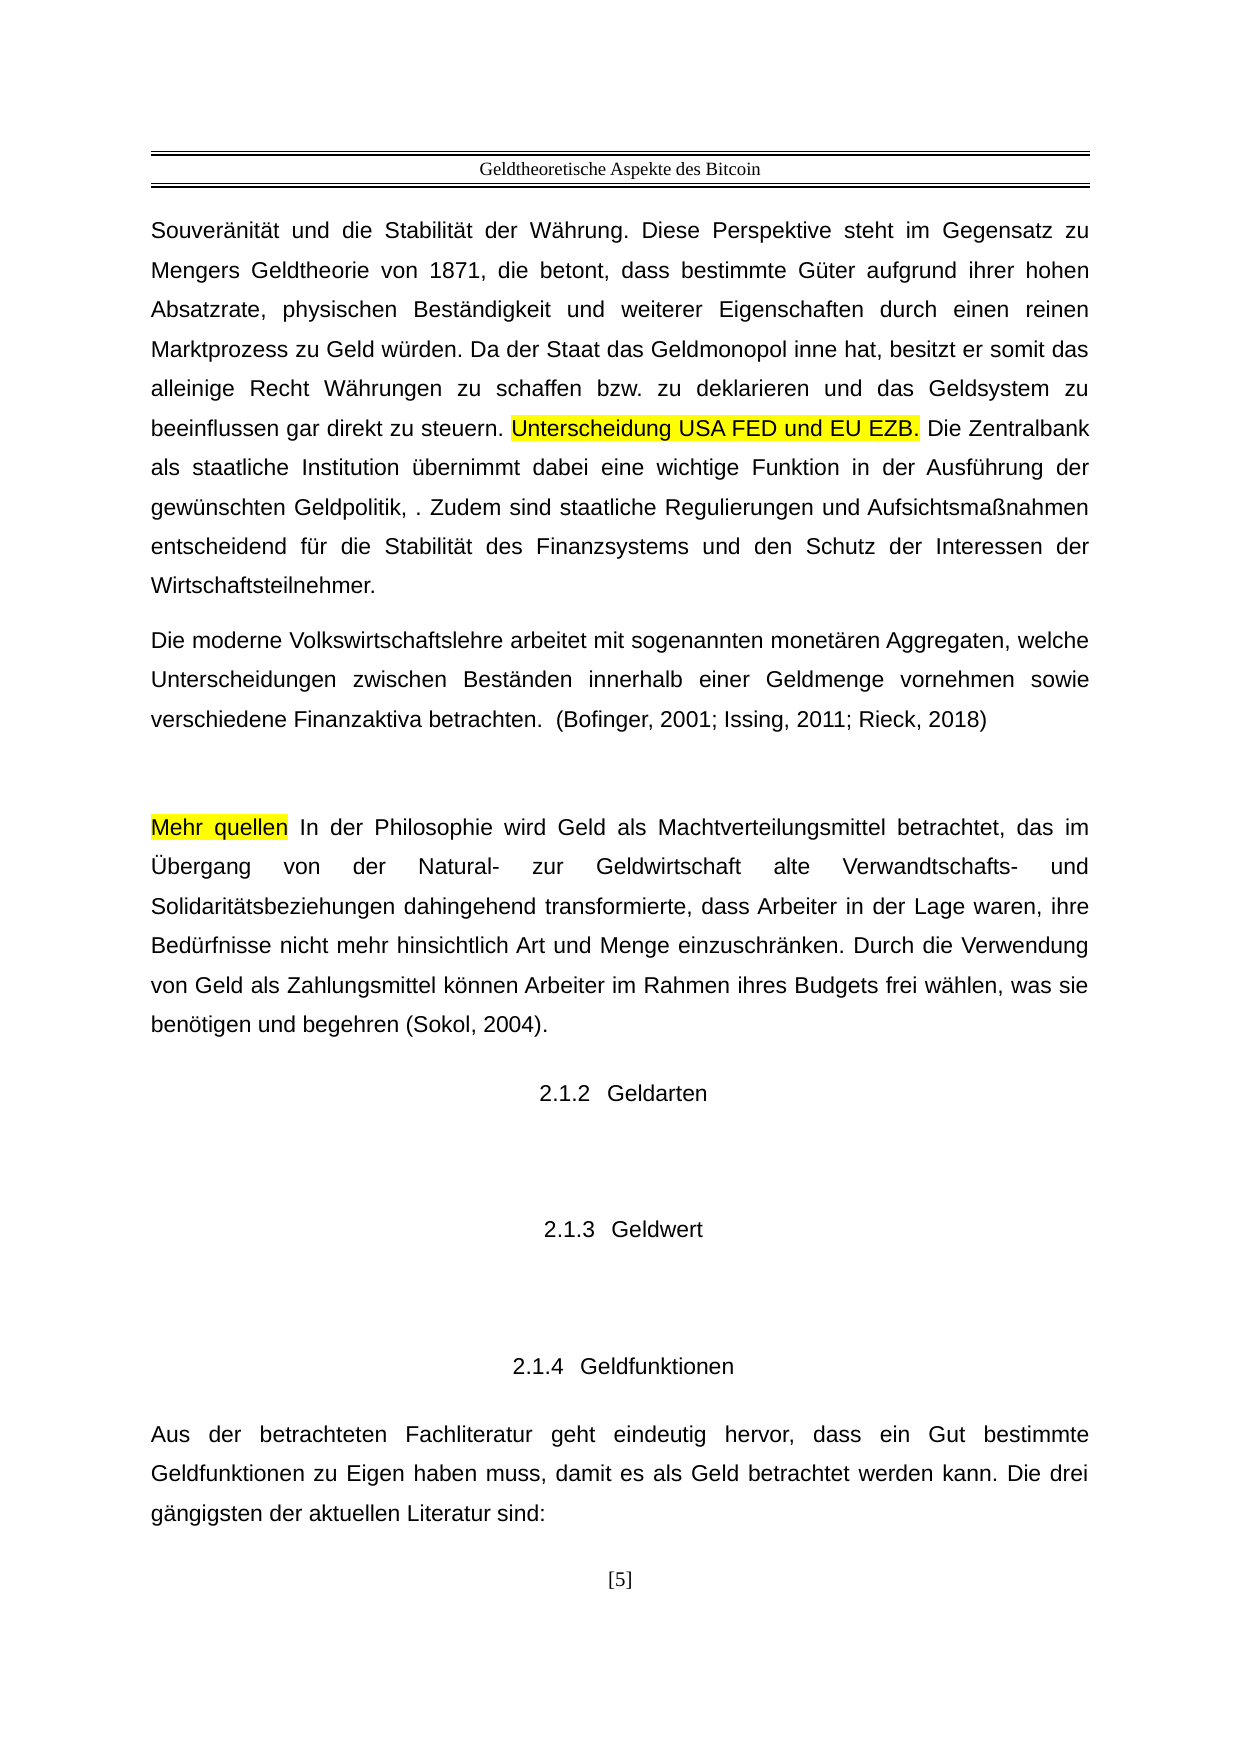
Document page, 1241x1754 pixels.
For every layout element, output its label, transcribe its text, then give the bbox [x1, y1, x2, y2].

text Mehr quellen In der Philosophie wird Geld als Machtverteilungsmittel betrachtet, das im Übergang von der Natural- zur Geldwirtschaft alte Verwandtschafts- und Solidaritätsbeziehungen dahingehend transformierte, dass Arbeiter in der Lage waren, ihre Bedürfnisse nicht mehr hinsichtlich Art und Menge einzuschränken. Durch die Verwendung von Geld als Zahlungsmittel können Arbeiter im Rahmen ihres Budgets frei wählen, was sie benötigen und begehren (Sokol, 2004). [151, 814, 1090, 1037]
text Aus der betrachteten Fachliteratur geht eindeutig hervor, dass ein Gut bestimmte Geldfunktionen zu Eigen haben muss, damit es als Geld betrachtet werden kann. Die drei gängigsten der aktuellen Literatur sind: [151, 1421, 1090, 1526]
text Die moderne Volkswirtschaftslehre arbeitet mit sogenannten monetären Aggregaten, welche Unterscheidungen zwischen Beständen innerhalb einer Geldmenge vornehmen sowie verschiedene Finanzaktiva betrachten. (Bofinger, 2001; Issing, 2011; Rieck, 2018) [151, 627, 1090, 732]
subtitle Geldfunktionen [151, 1353, 1090, 1379]
subtitle Geldwert [151, 1216, 1090, 1243]
subtitle Geldarten [151, 1080, 1090, 1106]
text Souveränität und die Stabilität der Währung. Diese Perspektive steht im Gegensatz zu Mengers Geldtheorie von 1871, die betont, dass bestimmte Güter aufgrund ihrer hohen Absatzrate, physischen Beständigkeit und weiterer Eigenschaften durch einen reinen Marktprozess zu Geld würden. Da der Staat das Geldmonopol inne hat, besitzt er somit das alleinige Recht Währungen zu schaffen bzw. zu deklarieren und das Geldsystem zu beeinflussen gar direkt zu steuern. Unterscheidung USA FED und EU EZB. Die Zentralbank als staatliche Institution übernimmt dabei eine wichtige Funktion in der Ausführung der gewünschten Geldpolitik, . Zudem sind staatliche Regulierungen und Aufsichtsmaßnahmen entscheidend für die Stabilität des Finanzsystems und den Schutz der Interessen der Wirtschaftsteilnehmer. [151, 217, 1090, 599]
